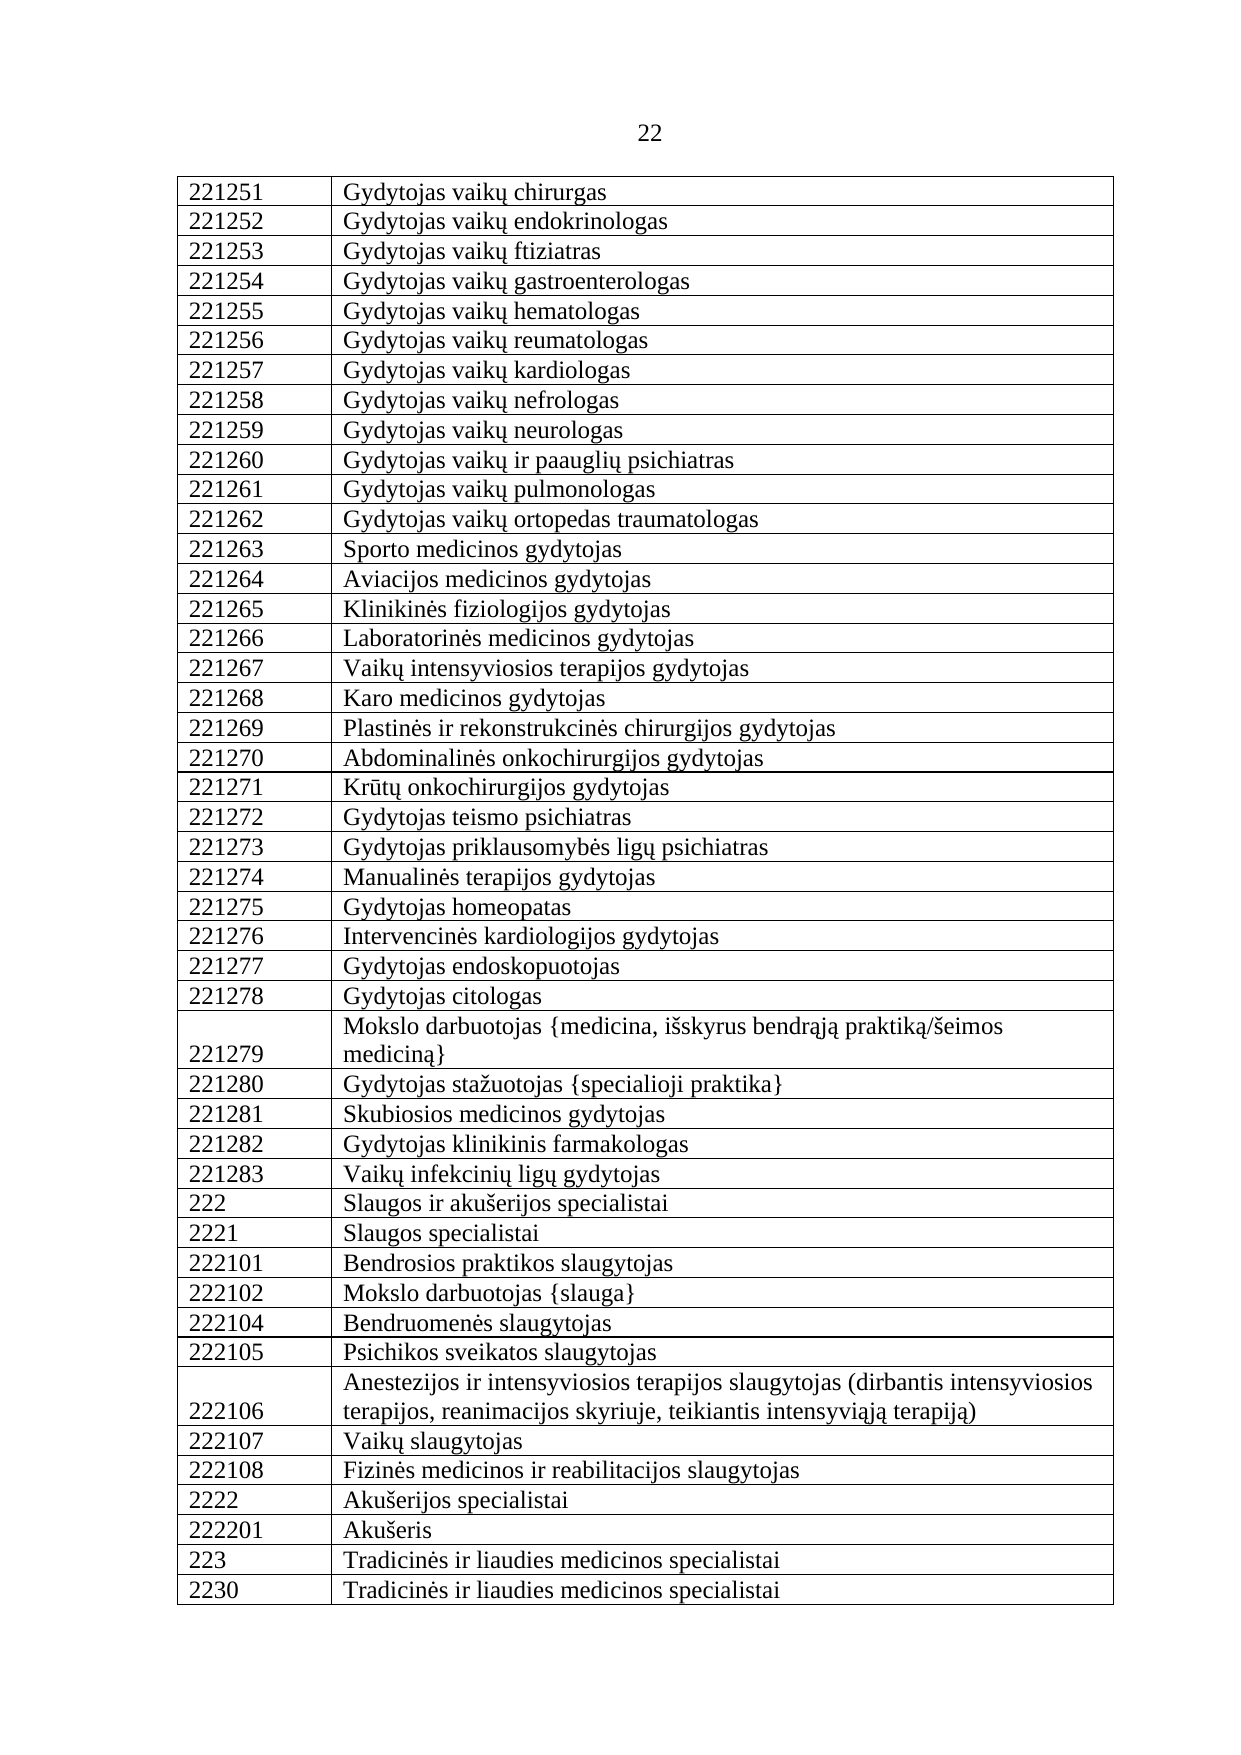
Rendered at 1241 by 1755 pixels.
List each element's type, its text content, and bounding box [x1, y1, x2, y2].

table_cell [1114, 265, 1119, 295]
table_cell 221254 [178, 266, 331, 295]
table_cell 221265 [178, 594, 331, 622]
table_cell Gydytojas vaikų endokrinologas [332, 206, 1113, 235]
table_cell 223 [178, 1545, 331, 1574]
table_cell [1114, 295, 1119, 324]
table_cell Bendruomenės slaugytojas [332, 1308, 1113, 1336]
table_cell [1114, 1484, 1119, 1514]
table_cell 222105 [178, 1338, 331, 1366]
table_cell 222201 [178, 1515, 331, 1544]
table_cell 221279 [178, 1011, 331, 1068]
table_cell Gydytojas vaikų kardiologas [332, 355, 1113, 384]
table_cell Karo medicinos gydytojas [332, 683, 1113, 712]
table_cell [1114, 325, 1119, 354]
table_cell [1114, 444, 1119, 473]
table_cell [1114, 533, 1119, 563]
table_cell Mokslo darbuotojas {slauga} [332, 1278, 1113, 1307]
table_cell Klinikinės fiziologijos gydytojas [332, 594, 1113, 622]
table_cell 222101 [178, 1248, 331, 1277]
table_cell [1114, 205, 1119, 235]
table_cell 222102 [178, 1278, 331, 1307]
table_cell Slaugos ir akušerijos specialistai [332, 1189, 1113, 1217]
table_cell Slaugos specialistai [332, 1218, 1113, 1247]
table_cell 221268 [178, 683, 331, 712]
table_cell Skubiosios medicinos gydytojas [332, 1099, 1113, 1128]
table_cell 221274 [178, 862, 331, 891]
table_cell [1114, 831, 1119, 861]
table_cell Krūtų onkochirurgijos gydytojas [332, 773, 1113, 801]
table_cell [1114, 742, 1119, 771]
table_cell [1114, 1068, 1119, 1098]
table_cell 221261 [178, 475, 331, 503]
table_cell Gydytojas homeopatas [332, 892, 1113, 920]
table_cell Gydytojas vaikų ortopedas traumatologas [332, 504, 1113, 533]
table_cell Manualinės terapijos gydytojas [332, 862, 1113, 891]
table_cell 221269 [178, 713, 331, 742]
table_cell [1114, 1247, 1119, 1277]
table_cell Akušerijos specialistai [332, 1485, 1113, 1514]
table_cell 221258 [178, 385, 331, 414]
table_cell Gydytojas vaikų gastroenterologas [332, 266, 1113, 295]
table_cell [1114, 1277, 1119, 1307]
table_cell Gydytojas vaikų ftiziatras [332, 236, 1113, 265]
table_cell [1114, 920, 1119, 950]
table_cell [1114, 235, 1119, 265]
table_cell [1114, 1307, 1119, 1336]
table_cell 221280 [178, 1069, 331, 1098]
table_cell [1114, 1336, 1119, 1366]
table_cell 221273 [178, 832, 331, 861]
table_cell 221272 [178, 802, 331, 831]
table_cell 221281 [178, 1099, 331, 1128]
table_cell Psichikos sveikatos slaugytojas [332, 1338, 1113, 1366]
table_cell 221271 [178, 773, 331, 801]
table_cell Gydytojas teismo psichiatras [332, 802, 1113, 831]
table_cell [1114, 1425, 1119, 1454]
table_cell [1114, 980, 1119, 1010]
table_cell [1114, 682, 1119, 712]
table_cell Vaikų slaugytojas [332, 1426, 1113, 1454]
table_cell [1114, 1574, 1119, 1603]
table_cell [1114, 1514, 1119, 1544]
table_cell 221256 [178, 326, 331, 354]
table_cell Vaikų infekcinių ligų gydytojas [332, 1159, 1113, 1187]
table_cell [1114, 801, 1119, 831]
table_cell 221266 [178, 624, 331, 652]
table_cell Intervencinės kardiologijos gydytojas [332, 921, 1113, 950]
table_cell [1114, 950, 1119, 980]
table_cell Aviacijos medicinos gydytojas [332, 564, 1113, 593]
table_cell 221251 [178, 177, 331, 205]
table_cell [1114, 1098, 1119, 1128]
table_cell Gydytojas citologas [332, 981, 1113, 1010]
table_cell [1114, 474, 1119, 503]
table_cell [1114, 1217, 1119, 1247]
table_cell Fizinės medicinos ir reabilitacijos slaugytojas [332, 1456, 1113, 1484]
table_cell Gydytojas klinikinis farmakologas [332, 1129, 1113, 1158]
table_cell Gydytojas vaikų pulmonologas [332, 475, 1113, 503]
table_cell [1114, 652, 1119, 682]
table_cell [1114, 354, 1119, 384]
table_cell Mokslo darbuotojas {medicina, išskyrus bendrąją praktiką/šeimos mediciną} [332, 1011, 1113, 1068]
table_cell 221253 [178, 236, 331, 265]
table_cell 221282 [178, 1129, 331, 1158]
table_cell 222 [178, 1189, 331, 1217]
table_cell Bendrosios praktikos slaugytojas [332, 1248, 1113, 1277]
table_cell 221275 [178, 892, 331, 920]
table_cell [1114, 861, 1119, 891]
table_cell Tradicinės ir liaudies medicinos specialistai [332, 1575, 1113, 1603]
table_cell Gydytojas priklausomybės ligų psichiatras [332, 832, 1113, 861]
table_cell 221277 [178, 951, 331, 980]
table_cell 222104 [178, 1308, 331, 1336]
table_cell [1114, 712, 1119, 742]
table_cell Abdominalinės onkochirurgijos gydytojas [332, 743, 1113, 771]
table_cell Gydytojas vaikų ir paauglių psichiatras [332, 445, 1113, 473]
table_cell [1114, 1128, 1119, 1158]
table_cell 221276 [178, 921, 331, 950]
table_cell 2221 [178, 1218, 331, 1247]
table_cell [1114, 563, 1119, 593]
table_cell Gydytojas stažuotojas {specialioji praktika} [332, 1069, 1113, 1098]
table_cell [1114, 771, 1119, 801]
table_cell 2230 [178, 1575, 331, 1603]
table_cell [1114, 891, 1119, 920]
table_cell 221255 [178, 296, 331, 324]
table_cell [1114, 623, 1119, 652]
table_cell 221270 [178, 743, 331, 771]
table_cell 222108 [178, 1456, 331, 1484]
table_cell [1114, 384, 1119, 414]
table_cell Plastinės ir rekonstrukcinės chirurgijos gydytojas [332, 713, 1113, 742]
table_cell [1114, 1188, 1119, 1217]
table_cell 222106 [178, 1367, 331, 1425]
table_cell Gydytojas vaikų neurologas [332, 415, 1113, 444]
table_cell 2222 [178, 1485, 331, 1514]
table_cell 221260 [178, 445, 331, 473]
table_cell [1114, 593, 1119, 622]
table_cell [1114, 176, 1119, 205]
table_cell 221264 [178, 564, 331, 593]
table_cell Gydytojas vaikų nefrologas [332, 385, 1113, 414]
table_cell 221257 [178, 355, 331, 384]
table_cell Vaikų intensyviosios terapijos gydytojas [332, 653, 1113, 682]
table_cell Akušeris [332, 1515, 1113, 1544]
table_cell [1114, 1455, 1119, 1484]
table_cell Sporto medicinos gydytojas [332, 534, 1113, 563]
table_cell Gydytojas vaikų hematologas [332, 296, 1113, 324]
table_cell 221278 [178, 981, 331, 1010]
table_cell Tradicinės ir liaudies medicinos specialistai [332, 1545, 1113, 1574]
table_cell Laboratorinės medicinos gydytojas [332, 624, 1113, 652]
table_cell 221283 [178, 1159, 331, 1187]
table_cell [1114, 414, 1119, 444]
table_cell 222107 [178, 1426, 331, 1454]
table_cell Gydytojas endoskopuotojas [332, 951, 1113, 980]
table_cell Gydytojas vaikų chirurgas [332, 177, 1113, 205]
table_cell 221252 [178, 206, 331, 235]
table_cell [1114, 1366, 1119, 1425]
table_cell Gydytojas vaikų reumatologas [332, 326, 1113, 354]
table_cell 221259 [178, 415, 331, 444]
table_cell 221263 [178, 534, 331, 563]
table_cell [1114, 503, 1119, 533]
table_cell [1114, 1158, 1119, 1187]
table_cell [1114, 1544, 1119, 1574]
table_cell 221267 [178, 653, 331, 682]
table_cell Anestezijos ir intensyviosios terapijos slaugytojas (dirbantis intensyviosios terapijos, reanimacijos skyriuje, teikiantis intensyviąją terapiją) [332, 1367, 1113, 1425]
table_cell [1114, 1010, 1119, 1068]
table_cell 221262 [178, 504, 331, 533]
